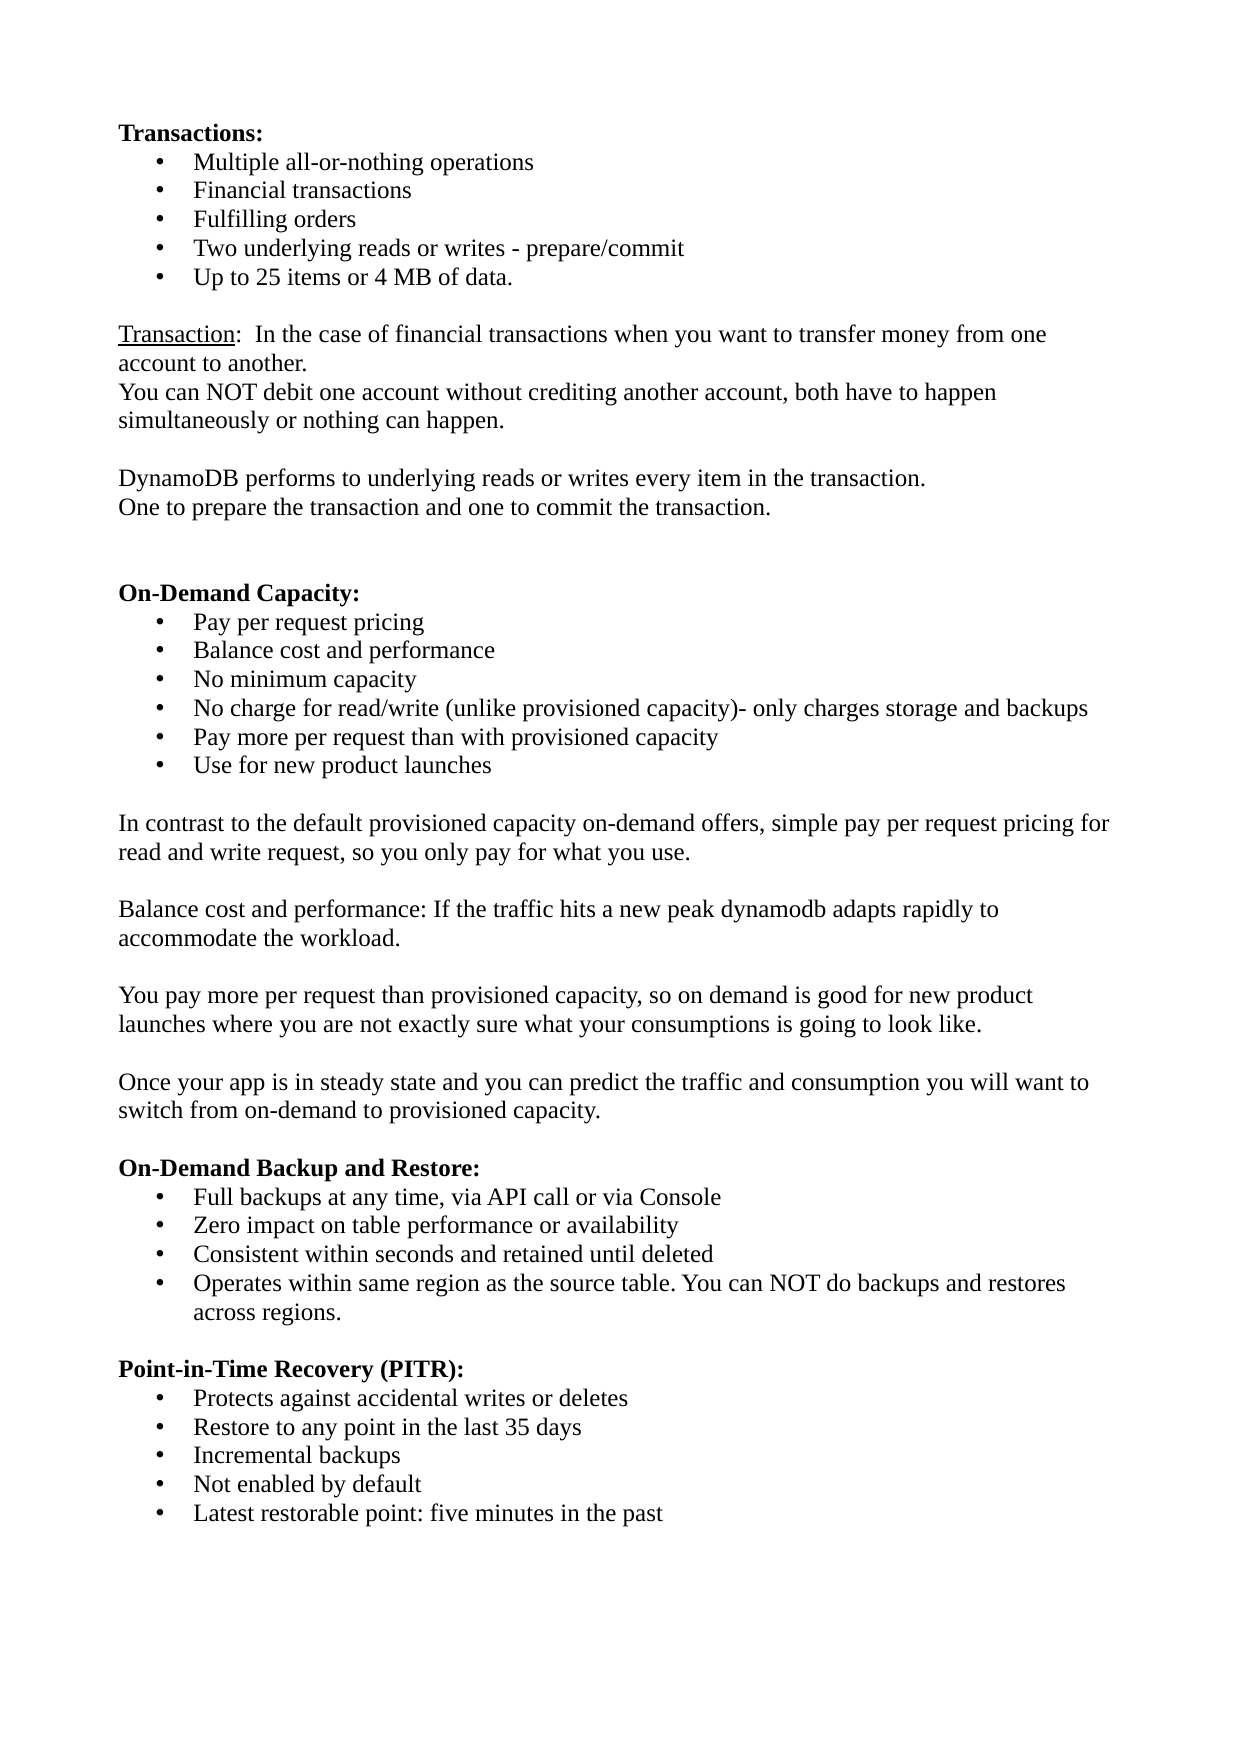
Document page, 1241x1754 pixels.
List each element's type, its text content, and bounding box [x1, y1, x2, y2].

list Fulfilling orders [156, 204, 1122, 233]
list Protects against accidental writes or deletes [156, 1383, 1122, 1412]
list Financial transactions [156, 176, 1122, 204]
text Transactions: [118, 118, 1122, 147]
list Incremental backups [156, 1441, 1122, 1469]
list Zero impact on table performance or availability [156, 1211, 1122, 1239]
list No minimum capacity [156, 664, 1122, 693]
list Multiple all-or-nothing operations [156, 147, 1122, 176]
text You can NOT debit one account without crediting another account, both have to happen simultaneously or nothing can happen. [118, 377, 1122, 434]
list Operates within same region as the source table. You can NOT do backups and restores across regions. [156, 1268, 1122, 1326]
list No charge for read/write (unlike provisioned capacity)- only charges storage and backups [156, 693, 1122, 722]
text Balance cost and performance: If the traffic hits a new peak dynamodb adapts rapidly to accommodate the workload. [118, 894, 1122, 952]
list Use for new product launches [156, 751, 1122, 779]
list Pay per request pricing [156, 607, 1122, 636]
text Point-in-Time Recovery (PITR): [118, 1354, 1122, 1383]
list Consistent within seconds and retained until deleted [156, 1239, 1122, 1268]
list Full backups at any time, via API call or via Console [156, 1182, 1122, 1211]
list Restore to any point in the last 35 days [156, 1412, 1122, 1441]
text One to prepare the transaction and one to commit the transaction. [118, 492, 1122, 521]
list Two underlying reads or writes - prepare/commit [156, 233, 1122, 262]
text Once your app is in steady state and you can predict the traffic and consumption you will want to switch from on-demand to provisioned capacity. [118, 1067, 1122, 1124]
list Balance cost and performance [156, 636, 1122, 664]
list Latest restorable point: five minutes in the past [156, 1498, 1122, 1527]
text DynamoDB performs to underlying reads or writes every item in the transaction. [118, 463, 1122, 492]
list Not enabled by default [156, 1469, 1122, 1498]
text You pay more per request than provisioned capacity, so on demand is good for new product launches where you are not exactly sure what your consumptions is going to look like. [118, 981, 1122, 1038]
text On-Demand Capacity: [118, 578, 1122, 607]
text On-Demand Backup and Restore: [118, 1153, 1122, 1182]
text In contrast to the default provisioned capacity on-demand offers, simple pay per request pricing for read and write request, so you only pay for what you use. [118, 808, 1122, 866]
list Up to 25 items or 4 MB of data. [156, 262, 1122, 291]
text Transaction: In the case of financial transactions when you want to transfer money from one account to another. [118, 319, 1122, 377]
list Pay more per request than with provisioned capacity [156, 722, 1122, 751]
